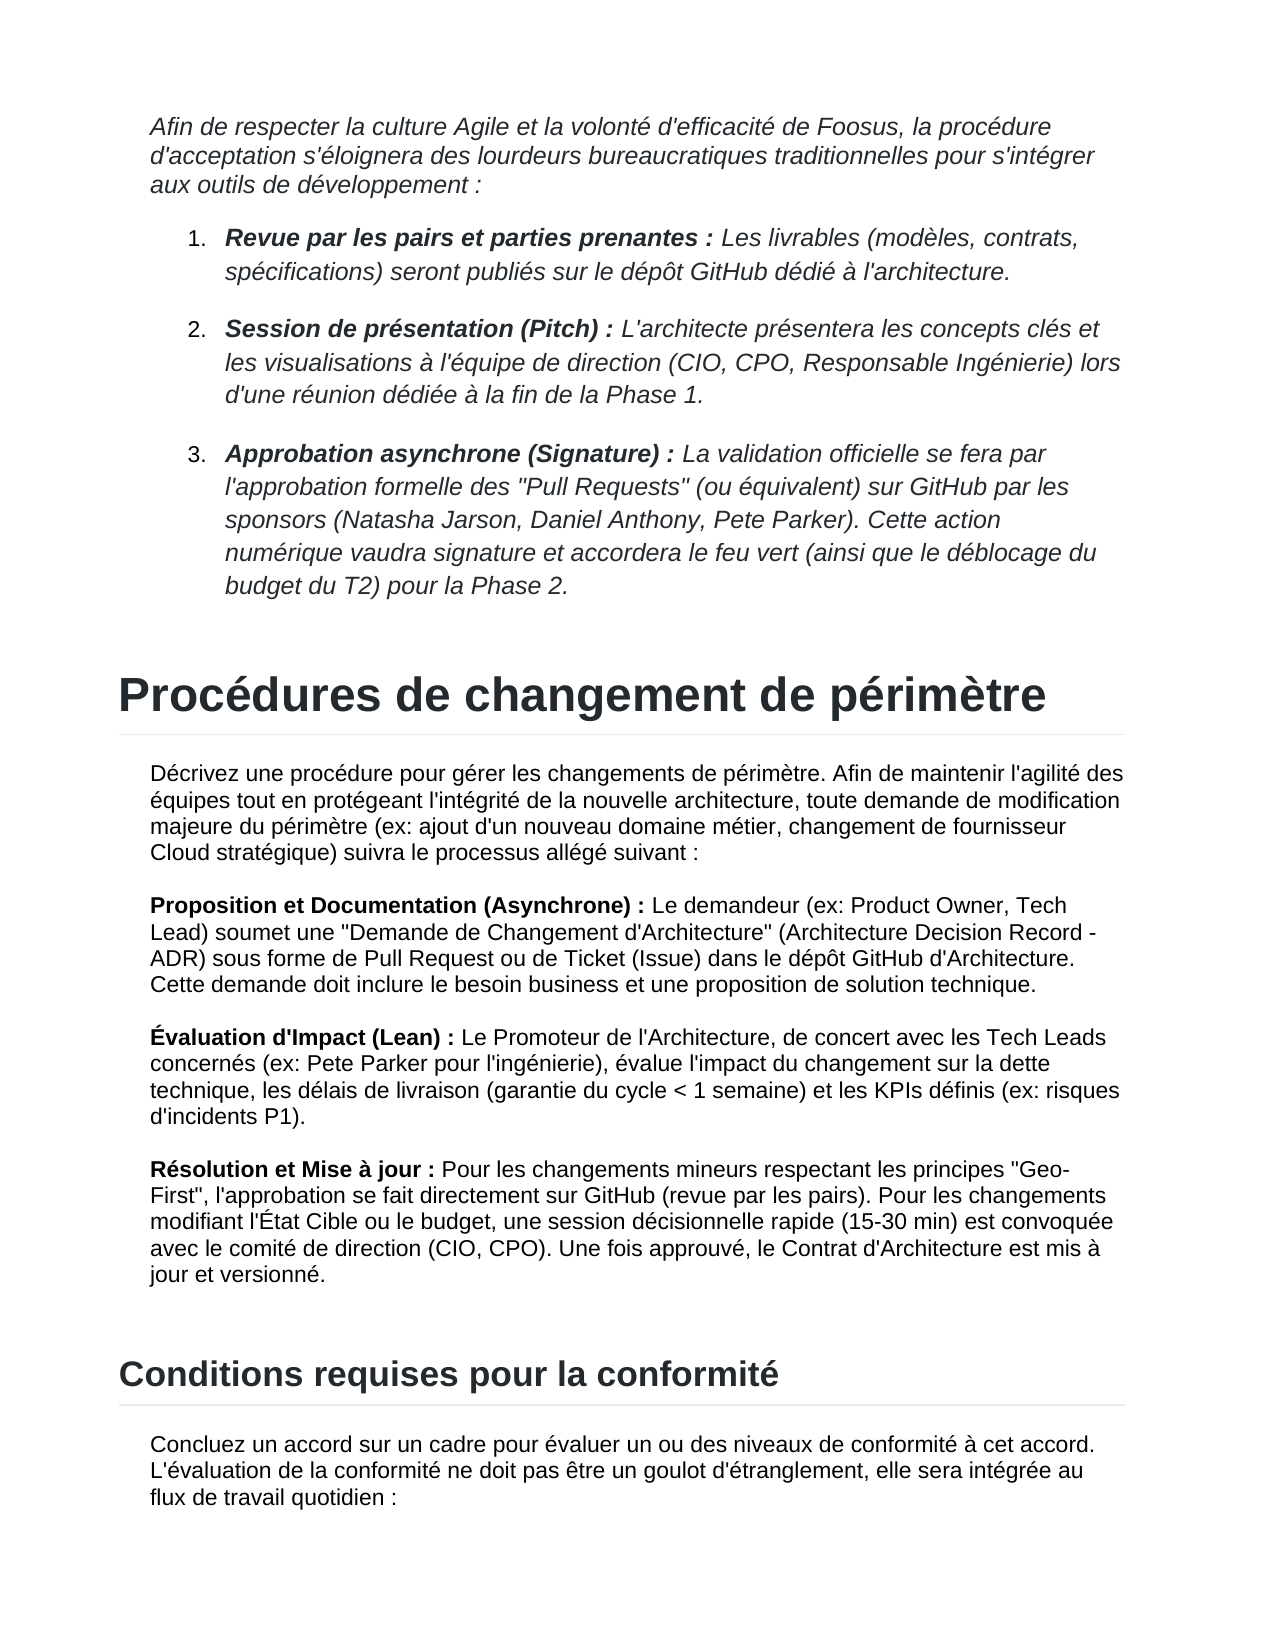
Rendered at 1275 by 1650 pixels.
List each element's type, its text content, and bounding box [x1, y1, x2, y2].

subtitle Conditions requises pour la conformité [119, 1353, 1125, 1404]
text Évaluation d'Impact (Lean) : Le Promoteur de l'Architecture, de concert avec les Tech Leads concernés (ex: Pete Parker pour l'ingénierie), évalue l'impact du changement sur la dette technique, les délais de livraison (garantie du cycle < 1 semaine) et les KPIs définis (ex: risques d'incidents P1). [150, 1024, 1125, 1129]
list Session de présentation (Pitch) : L'architecte présentera les concepts clés et les visualisations à l'équipe de direction (CIO, CPO, Responsable Ingénierie) lors d'une réunion dédiée à la fin de la Phase 1. [187, 314, 1125, 409]
text Afin de respecter la culture Agile et la volonté d'efficacité de Foosus, la procédure d'acceptation s'éloignera des lourdeurs bureaucratiques traditionnelles pour s'intégrer aux outils de développement : [150, 112, 1125, 198]
text Décrivez une procédure pour gérer les changements de périmètre. Afin de maintenir l'agilité des équipes tout en protégeant l'intégrité de la nouvelle architecture, toute demande de modification majeure du périmètre (ex: ajout d'un nouveau domaine métier, changement de fournisseur Cloud stratégique) suivra le processus allégé suivant : [150, 760, 1125, 866]
text Proposition et Documentation (Asynchrone) : Le demandeur (ex: Product Owner, Tech Lead) soumet une "Demande de Changement d'Architecture" (Architecture Decision Record - ADR) sous forme de Pull Request ou de Ticket (Issue) dans le dépôt GitHub d'Architecture. Cette demande doit inclure le besoin business et une proposition de solution technique. [150, 892, 1125, 997]
text Résolution et Mise à jour : Pour les changements mineurs respectant les principes "Geo-First", l'approbation se fait directement sur GitHub (revue par les pairs). Pour les changements modifiant l'État Cible ou le budget, une session décisionnelle rapide (15-30 min) est convoquée avec le comité de direction (CIO, CPO). Une fois approuvé, le Contrat d'Architecture est mis à jour et versionné. [150, 1156, 1125, 1287]
list Revue par les pairs et parties prenantes : Les livrables (modèles, contrats, spécifications) seront publiés sur le dépôt GitHub dédié à l'architecture. [187, 223, 1125, 285]
text Concluez un accord sur un cadre pour évaluer un ou des niveaux de conformité à cet accord. L'évaluation de la conformité ne doit pas être un goulot d'étranglement, elle sera intégrée au flux de travail quotidien : [150, 1431, 1125, 1510]
list Approbation asynchrone (Signature) : La validation officielle se fera par l'approbation formelle des "Pull Requests" (ou équivalent) sur GitHub par les sponsors (Natasha Jarson, Daniel Anthony, Pete Parker). Cette action numérique vaudra signature et accordera le feu vert (ainsi que le déblocage du budget du T2) pour la Phase 2. [187, 438, 1125, 599]
subtitle Procédures de changement de périmètre [119, 666, 1125, 734]
